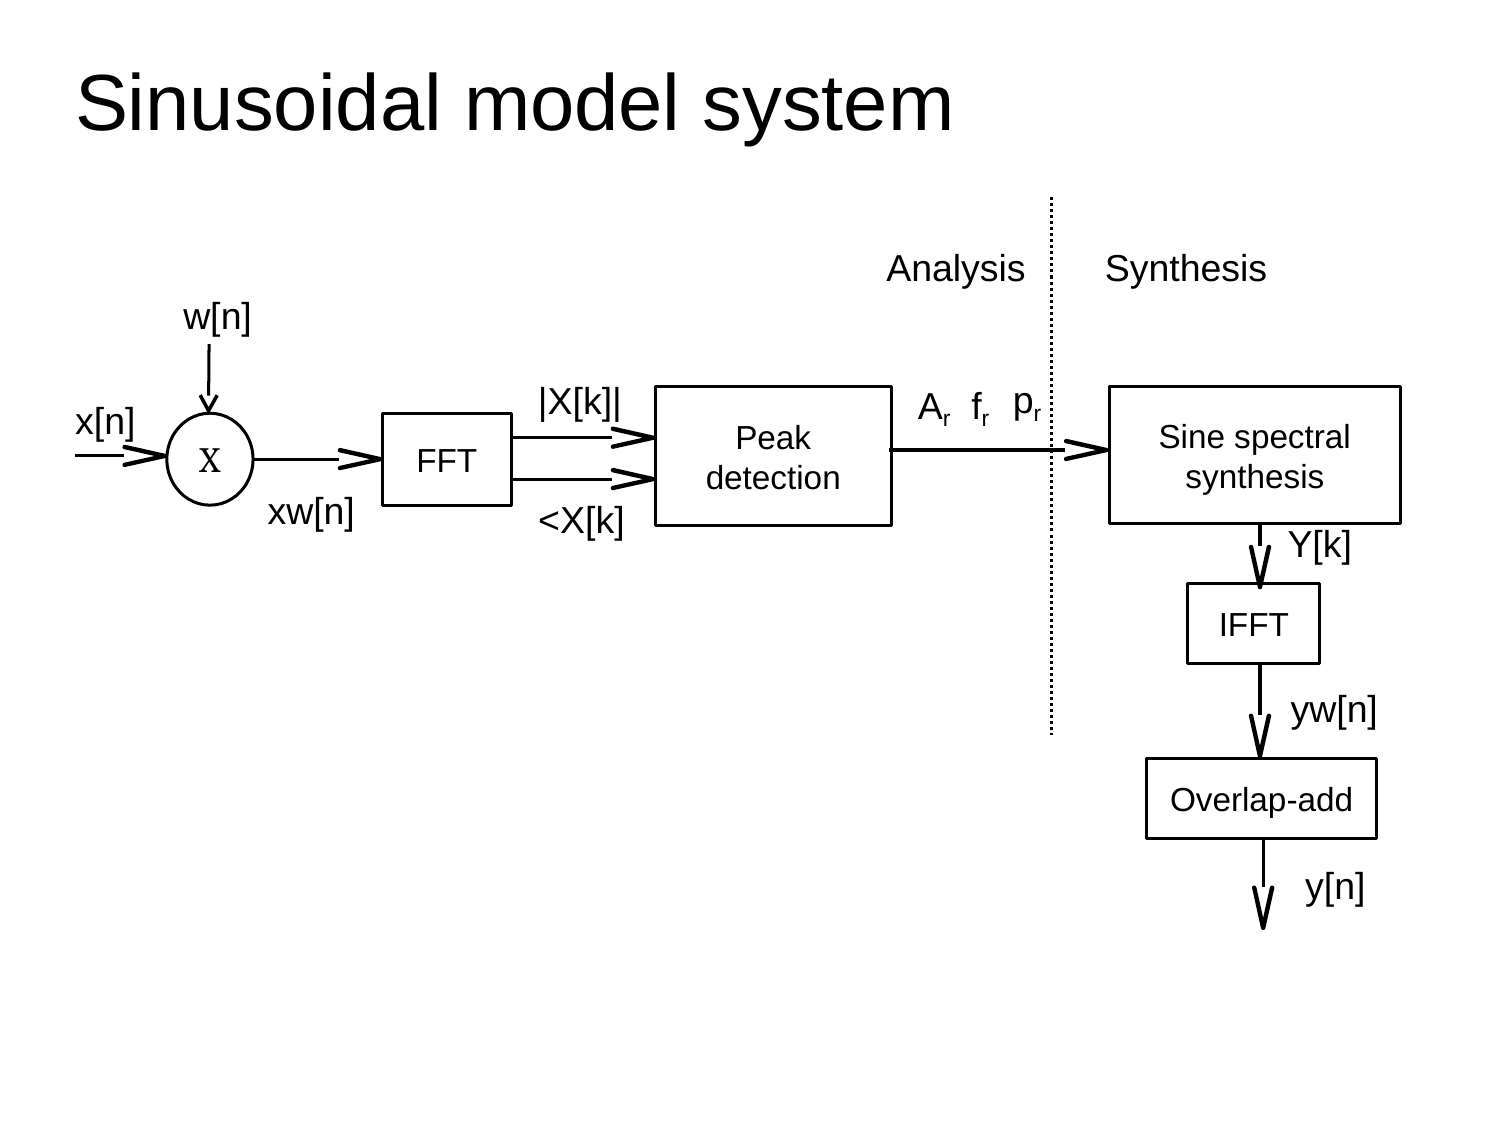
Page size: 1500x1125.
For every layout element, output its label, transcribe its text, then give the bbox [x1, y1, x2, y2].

text_box yw[n] [1275, 681, 1394, 739]
text_box FFT [382, 413, 512, 506]
text_box Sine spectral synthesis [1109, 386, 1401, 524]
text_box pr [998, 372, 1056, 434]
text_box <X[k] [523, 491, 640, 549]
text_box |X[k]| [523, 373, 637, 431]
text_box Ar [903, 377, 956, 439]
text_box Overlap-add [1146, 758, 1377, 839]
text_box Y[k] [1272, 516, 1367, 574]
text_box IFFT [1187, 583, 1320, 664]
title Sinusoidal model system [75, 9, 1425, 198]
text_box xw[n] [252, 483, 370, 555]
text_box fr [956, 377, 1005, 439]
text_box y[n] [1290, 858, 1381, 916]
text_box X [166, 413, 254, 506]
text_box Analysis [871, 239, 1042, 297]
text_box Peak detection [655, 386, 892, 526]
text_box x[n] [60, 393, 151, 451]
text_box w[n] [168, 288, 268, 346]
text_box Synthesis [1090, 239, 1283, 297]
